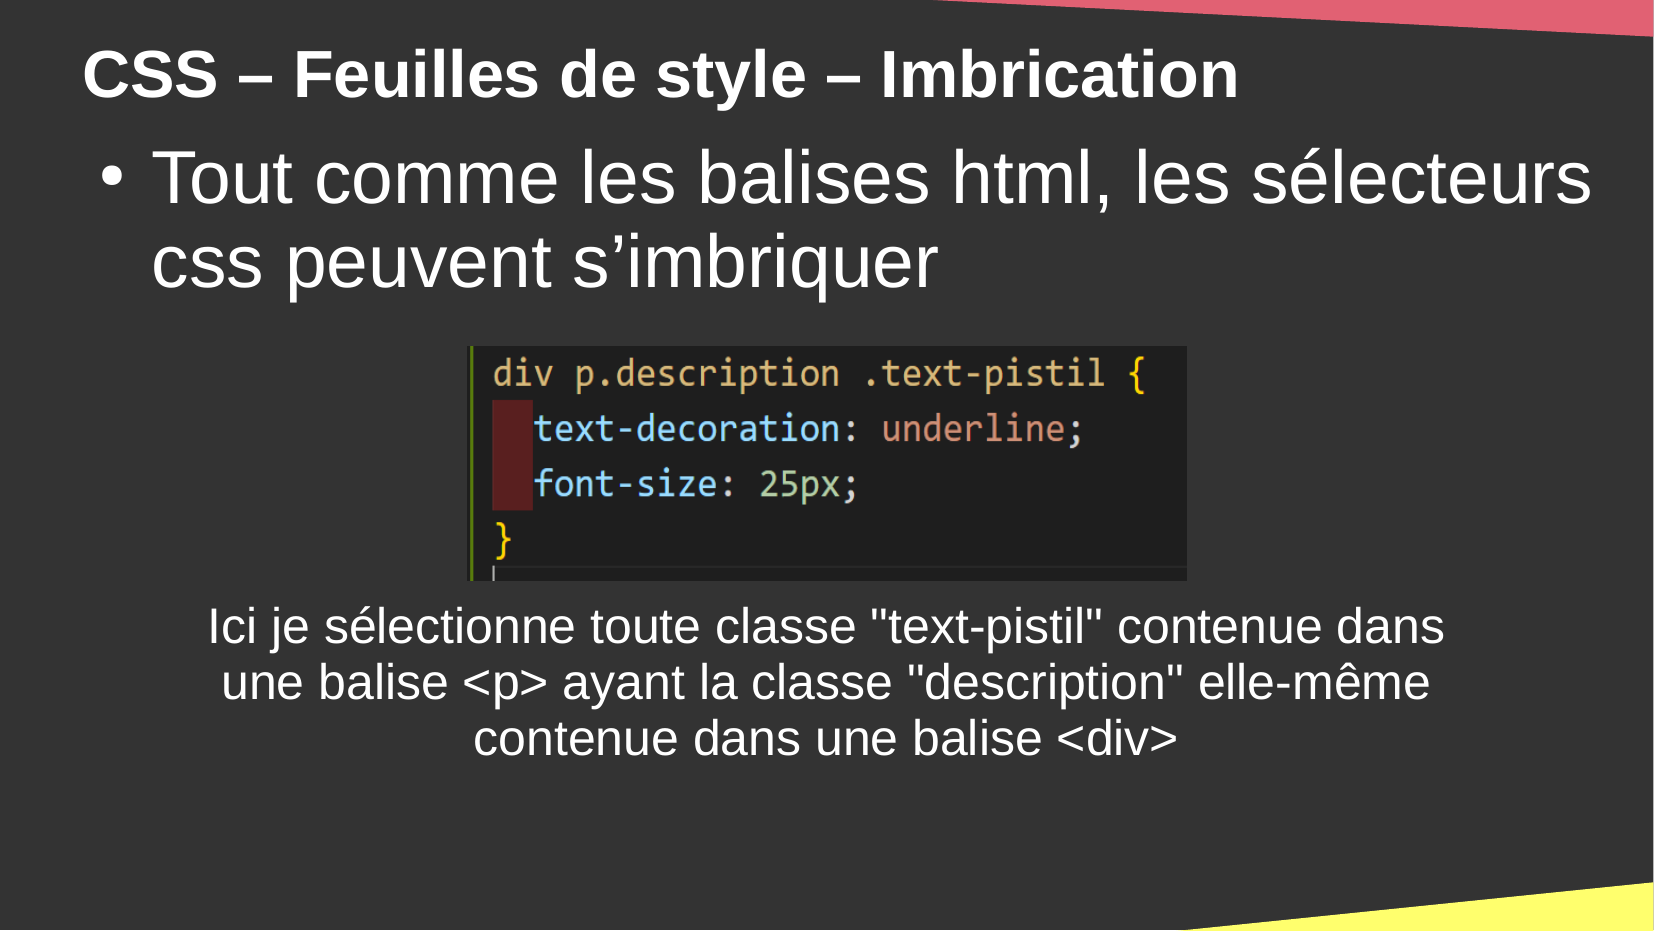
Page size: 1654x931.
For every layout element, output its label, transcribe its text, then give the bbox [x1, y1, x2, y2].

title CSS – Feuilles de style – Imbrication [82, 37, 1571, 122]
text_box [1175, 882, 1654, 931]
text_box [933, 0, 1654, 37]
title Ici je sélectionne toute classe "text-pistil" contenue dans une balise <p> ayant la classe "description" elle-même contenue dans une balise <div> [159, 598, 1495, 766]
picture [467, 346, 1187, 581]
list Tout comme les balises html, les sélecteurs css peuvent s’imbriquer [80, 135, 1605, 304]
